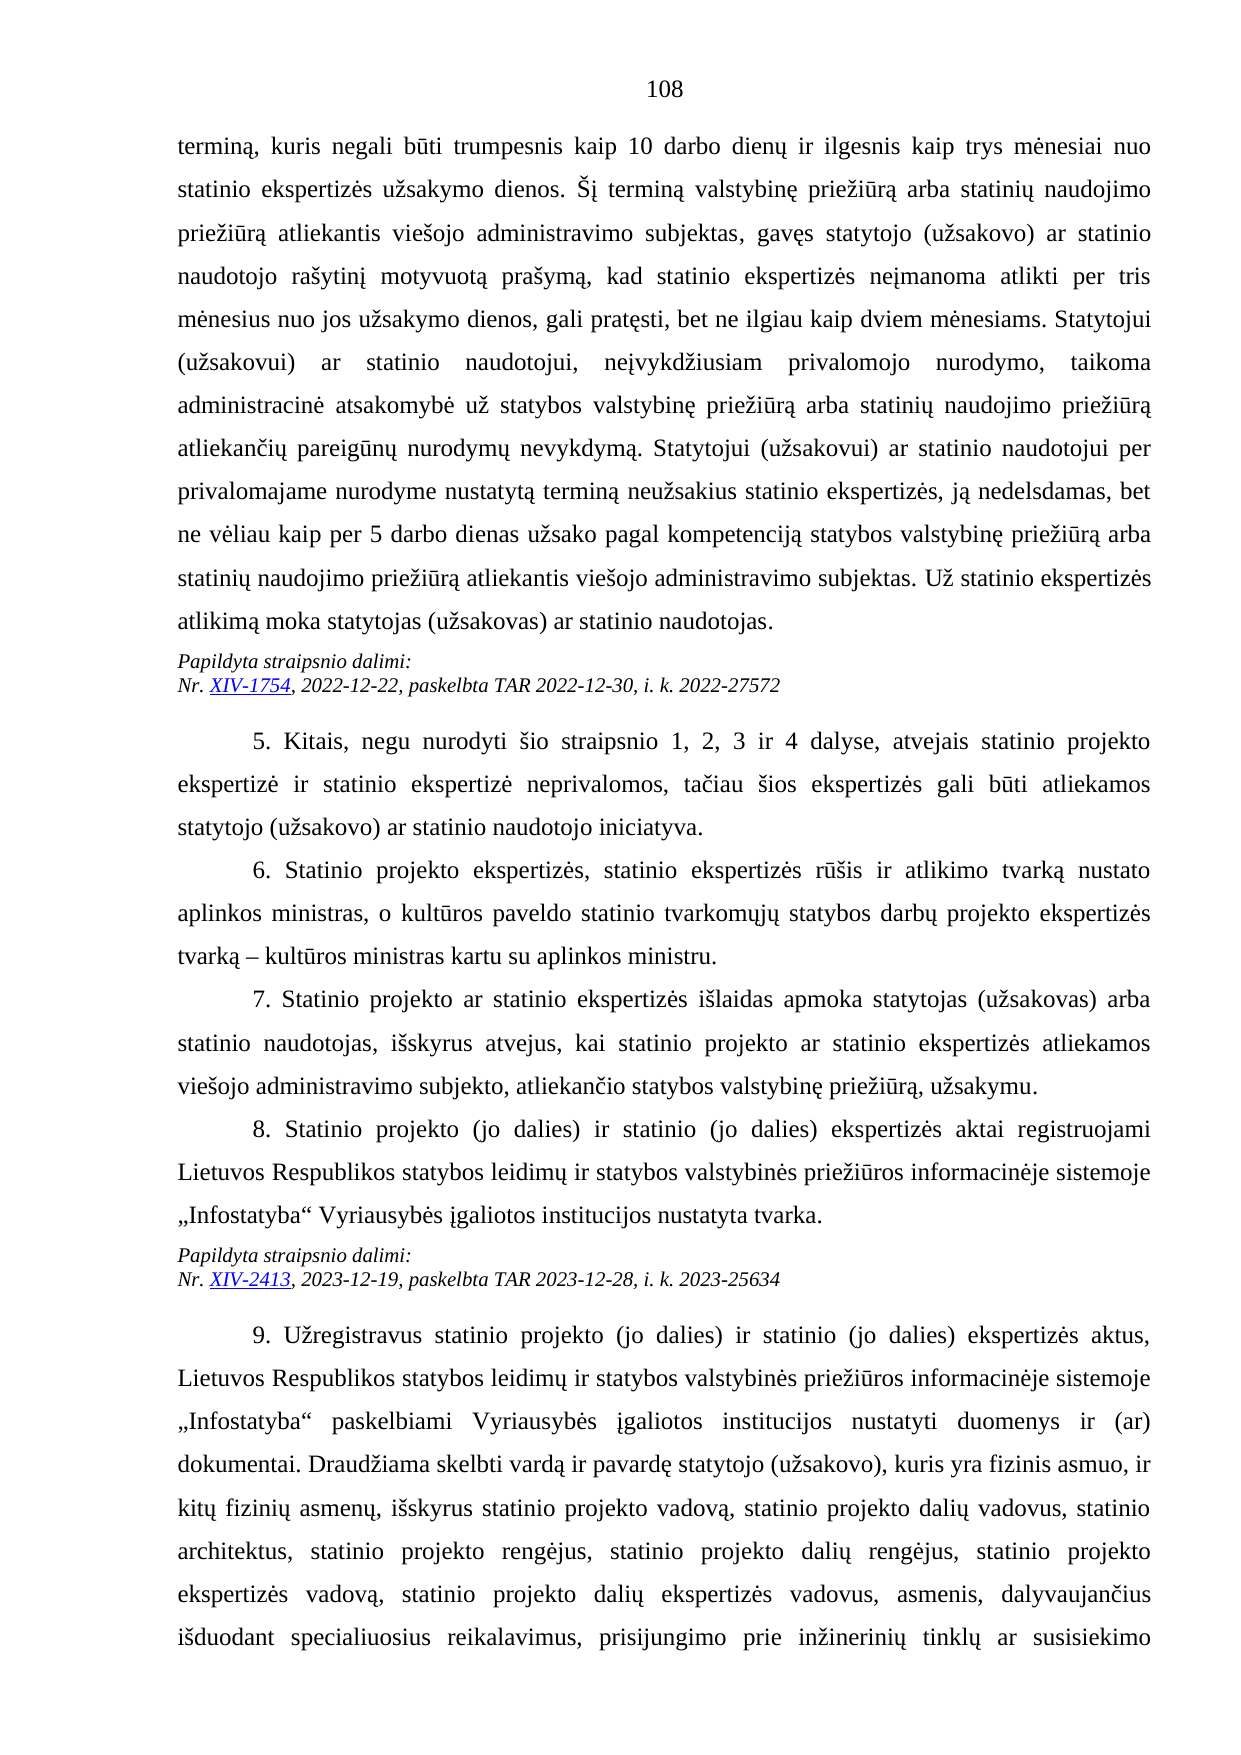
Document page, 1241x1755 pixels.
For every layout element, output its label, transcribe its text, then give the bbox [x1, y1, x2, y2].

text 7. Statinio projekto ar statinio ekspertizės išlaidas apmoka statytojas (užsakovas) arba statinio naudotojas, išskyrus atvejus, kai statinio projekto ar statinio ekspertizės atliekamos viešojo administravimo subjekto, atliekančio statybos valstybinę priežiūrą, užsakymu. [177, 984, 1152, 1099]
text Nr. XIV-2413, 2023-12-19, paskelbta TAR 2023-12-28, i. k. 2023-25634 [177, 1267, 1152, 1291]
text Papildyta straipsnio dalimi: [177, 1243, 1152, 1267]
text Papildyta straipsnio dalimi: [177, 649, 1152, 673]
text Nr. XIV-1754, 2022-12-22, paskelbta TAR 2022-12-30, i. k. 2022-27572 [177, 673, 1152, 697]
text 8. Statinio projekto (jo dalies) ir statinio (jo dalies) ekspertizės aktai registruojami Lietuvos Respublikos statybos leidimų ir statybos valstybinės priežiūros informacinėje sistemoje „Infostatyba“ Vyriausybės įgaliotos institucijos nustatyta tvarka. [177, 1114, 1152, 1229]
text 9. Užregistravus statinio projekto (jo dalies) ir statinio (jo dalies) ekspertizės aktus, Lietuvos Respublikos statybos leidimų ir statybos valstybinės priežiūros informacinėje sistemoje „Infostatyba“ paskelbiami Vyriausybės įgaliotos institucijos nustatyti duomenys ir (ar) dokumentai. Draudžiama skelbti vardą ir pavardę statytojo (užsakovo), kuris yra fizinis asmuo, ir kitų fizinių asmenų, išskyrus statinio projekto vadovą, statinio projekto dalių vadovus, statinio architektus, statinio projekto rengėjus, statinio projekto dalių rengėjus, statinio projekto ekspertizės vadovą, statinio projekto dalių ekspertizės vadovus, asmenis, dalyvaujančius išduodant specialiuosius reikalavimus, prisijungimo prie inžinerinių tinklų ar susisiekimo [177, 1320, 1152, 1651]
text terminą, kuris negali būti trumpesnis kaip 10 darbo dienų ir ilgesnis kaip trys mėnesiai nuo statinio ekspertizės užsakymo dienos. Šį terminą valstybinę priežiūrą arba statinių naudojimo priežiūrą atliekantis viešojo administravimo subjektas, gavęs statytojo (užsakovo) ar statinio naudotojo rašytinį motyvuotą prašymą, kad statinio ekspertizės neįmanoma atlikti per tris mėnesius nuo jos užsakymo dienos, gali pratęsti, bet ne ilgiau kaip dviem mėnesiams. Statytojui (užsakovui) ar statinio naudotojui, neįvykdžiusiam privalomojo nurodymo, taikoma administracinė atsakomybė už statybos valstybinę priežiūrą arba statinių naudojimo priežiūrą atliekančių pareigūnų nurodymų nevykdymą. Statytojui (užsakovui) ar statinio naudotojui per privalomajame nurodyme nustatytą terminą neužsakius statinio ekspertizės, ją nedelsdamas, bet ne vėliau kaip per 5 darbo dienas užsako pagal kompetenciją statybos valstybinę priežiūrą arba statinių naudojimo priežiūrą atliekantis viešojo administravimo subjektas. Už statinio ekspertizės atlikimą moka statytojas (užsakovas) ar statinio naudotojas. [177, 131, 1152, 634]
text 6. Statinio projekto ekspertizės, statinio ekspertizės rūšis ir atlikimo tvarką nustato aplinkos ministras, o kultūros paveldo statinio tvarkomųjų statybos darbų projekto ekspertizės tvarką – kultūros ministras kartu su aplinkos ministru. [177, 855, 1152, 970]
text 5. Kitais, negu nurodyti šio straipsnio 1, 2, 3 ir 4 dalyse, atvejais statinio projekto ekspertizė ir statinio ekspertizė neprivalomos, tačiau šios ekspertizės gali būti atliekamos statytojo (užsakovo) ar statinio naudotojo iniciatyva. [177, 726, 1152, 841]
